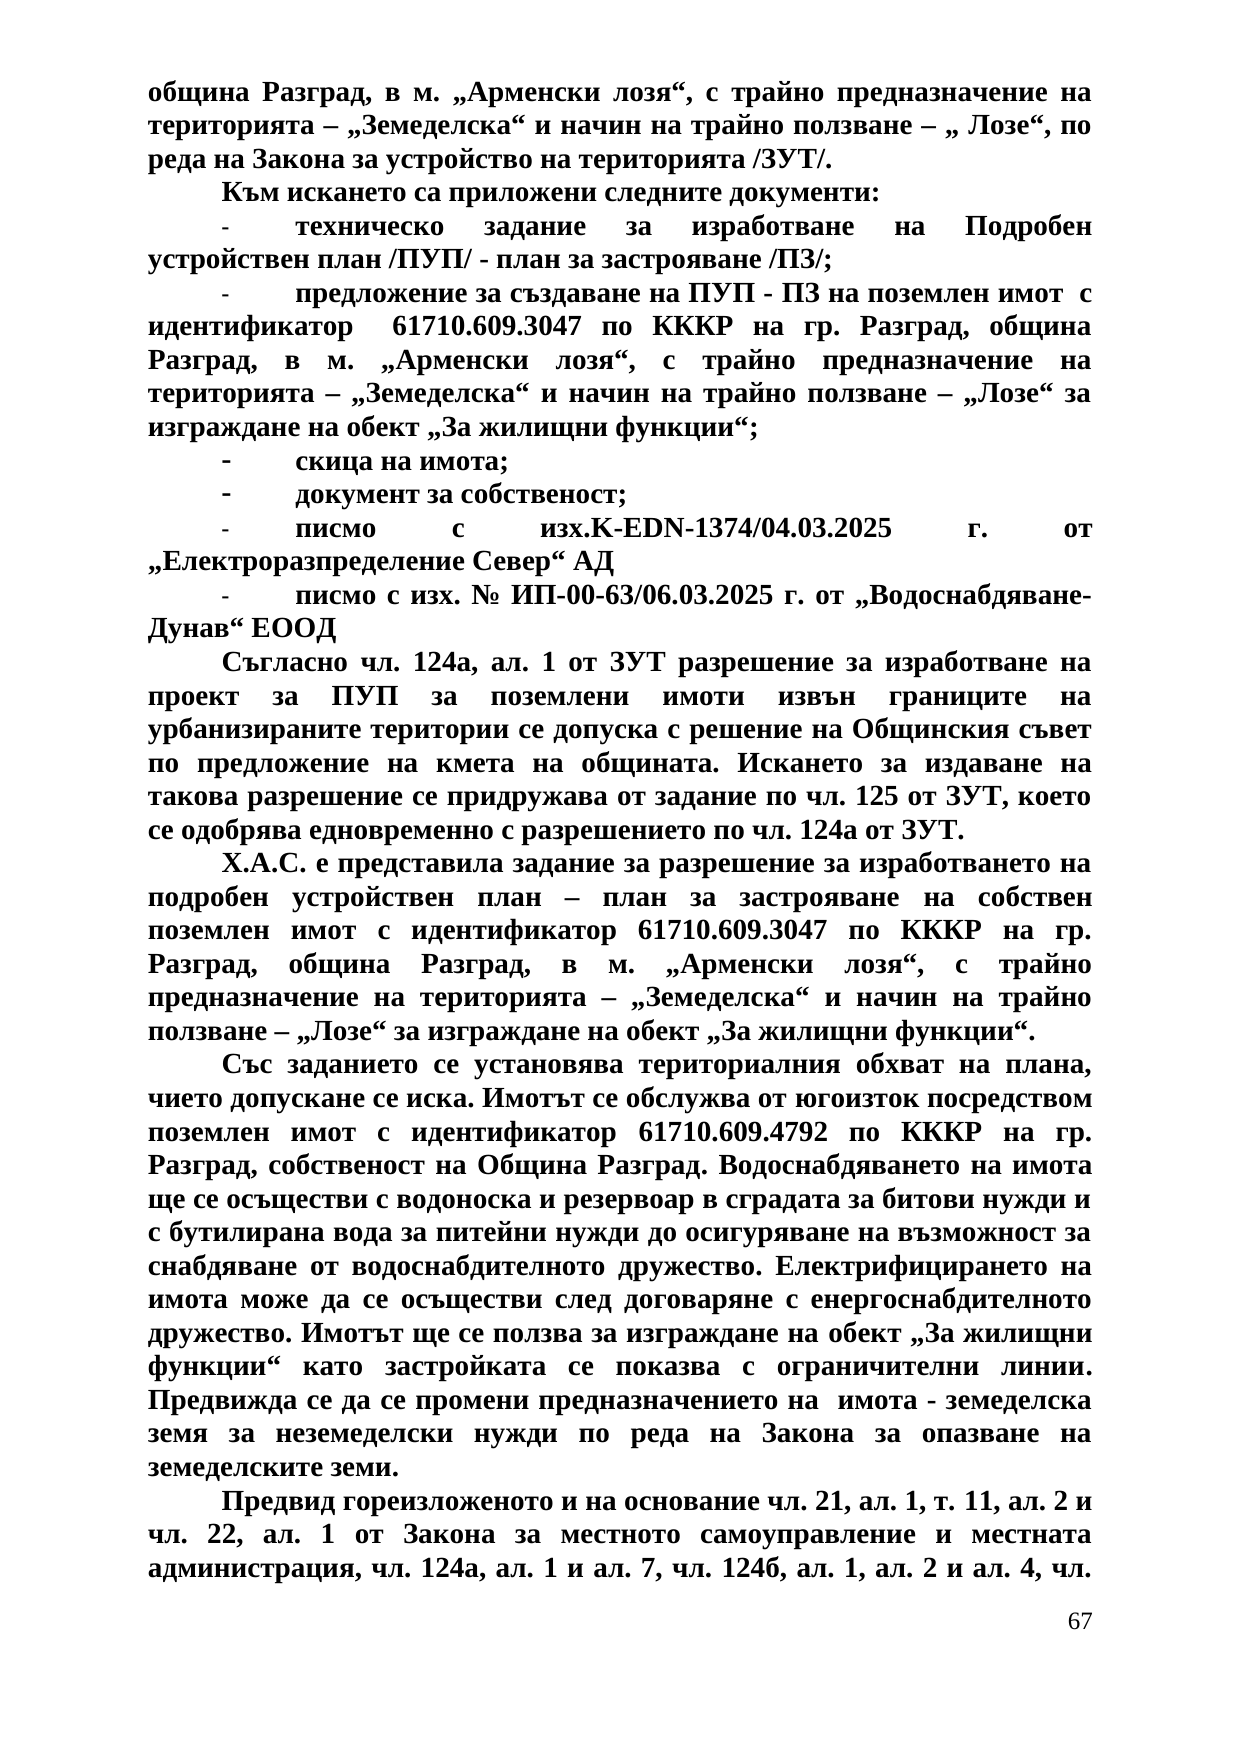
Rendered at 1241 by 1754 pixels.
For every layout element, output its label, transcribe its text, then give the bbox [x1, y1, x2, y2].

text Съгласно чл. 124а, ал. 1 от ЗУТ разрешение за изработване на проект за ПУП за поземлени имоти извън границите на урбанизираните територии се допуска с решение на Общинския съвет по предложение на кмета на общината. Искането за издаване на такова разрешение се придружава от задание по чл. 125 от ЗУТ, което се одобрява едновременно с разрешението по чл. 124а от ЗУТ. [148, 644, 1093, 845]
list предложение за създаване на ПУП - ПЗ на поземлен имот с идентификатор 61710.609.3047 по КККР на гр. Разград, община Разград, в м. „Арменски лозя“, с трайно предназначение на територията – „Земеделска“ и начин на трайно ползване – „Лозе“ за изграждане на обект „За жилищни функции“; [148, 275, 1093, 443]
list техническо задание за изработване на Подробен устройствен план /ПУП/ - план за застрояване /ПЗ/; [148, 208, 1093, 275]
list документ за собственост; [148, 476, 1093, 510]
list писмо с изх.K-EDN-1374/04.03.2025 г. от „Електроразпределение Север“ АД [148, 510, 1093, 577]
list скица на имота; [148, 443, 1093, 476]
text Предвид гореизложеното и на основание чл. 21, ал. 1, т. 11, ал. 2 и чл. 22, ал. 1 от Закона за местното самоуправление и местната администрация, чл. 124а, ал. 1 и ал. 7, чл. 124б, ал. 1, ал. 2 и ал. 4, чл. [148, 1483, 1093, 1583]
text община Разград, в м. „Арменски лозя“, с трайно предназначение на територията – „Земеделска“ и начин на трайно ползване – „ Лозе“, по реда на Закона за устройство на територията /ЗУТ/. [148, 74, 1093, 174]
text Х.А.С. е представила задание за разрешение за изработването на подробен устройствен план – план за застрояване на собствен поземлен имот с идентификатор 61710.609.3047 по КККР на гр. Разград, община Разград, в м. „Арменски лозя“, с трайно предназначение на територията – „Земеделска“ и начин на трайно ползване – „Лозе“ за изграждане на обект „За жилищни функции“. [148, 845, 1093, 1047]
list писмо с изх. № ИП-00-63/06.03.2025 г. от „Водоснабдяване-Дунав“ ЕООД [148, 577, 1093, 644]
text Към искането са приложени следните документи: [148, 174, 1093, 208]
text Със заданието се установява териториалния обхват на плана, чието допускане се иска. Имотът се обслужва от югоизток посредством поземлен имот с идентификатор 61710.609.4792 по КККР на гр. Разград, собственост на Община Разград. Водоснабдяването на имота ще се осъществи с водоноска и резервоар в сградата за битови нужди и с бутилирана вода за питейни нужди до осигуряване на възможност за снабдяване от водоснабдителното дружество. Електрифицирането на имота може да се осъществи след договаряне с енергоснабдителното дружество. Имотът ще се ползва за изграждане на обект „За жилищни функции“ като застройката се показва с ограничителни линии. Предвижда се да се промени предназначението на имота - земеделска земя за неземеделски нужди по реда на Закона за опазване на земеделските земи. [148, 1047, 1093, 1483]
